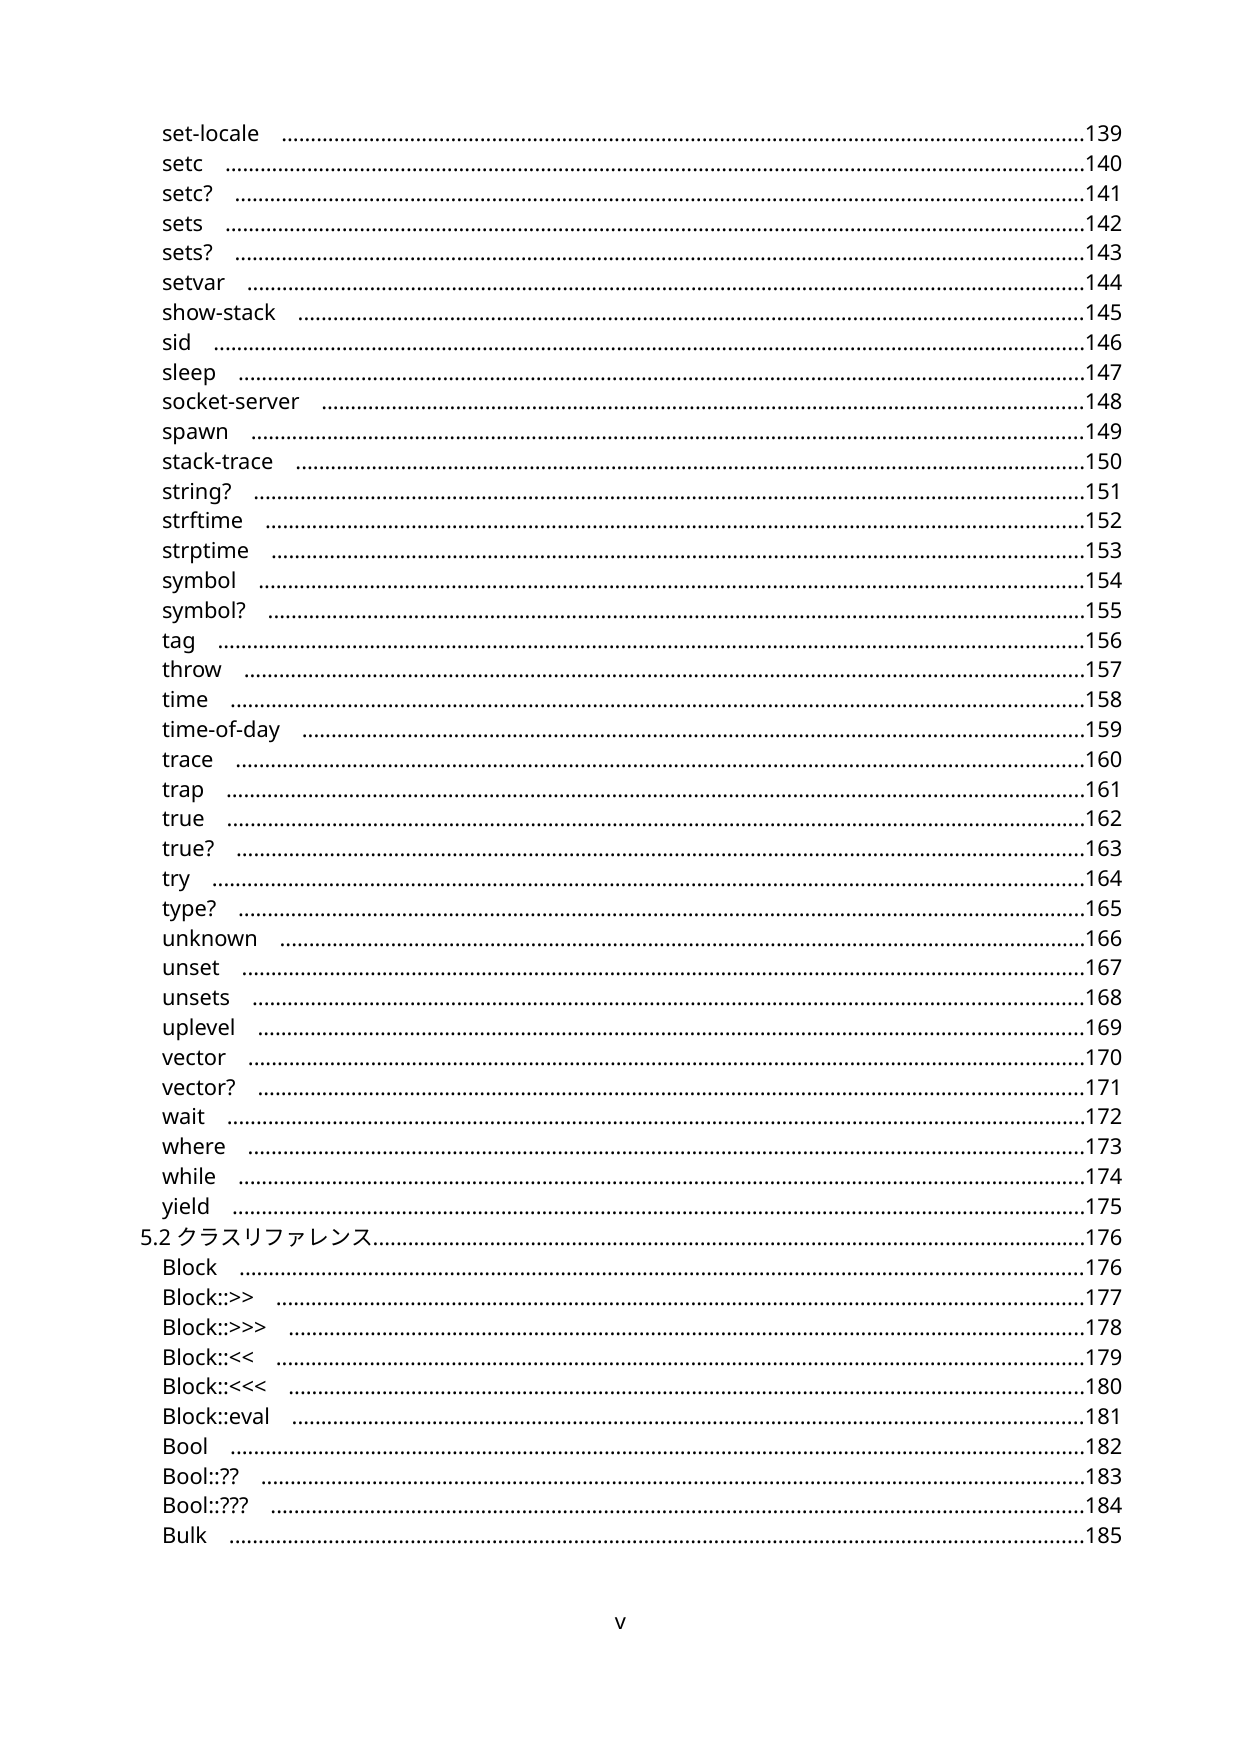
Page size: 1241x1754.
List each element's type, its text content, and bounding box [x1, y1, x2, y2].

text string? 151 [162, 476, 1122, 505]
text tag 156 [162, 624, 1122, 654]
text stack-trace 150 [162, 446, 1122, 476]
text setvar 144 [162, 267, 1122, 297]
text trap 161 [162, 773, 1122, 803]
text socket-server 148 [162, 386, 1122, 416]
text trace 160 [162, 744, 1122, 773]
text unset 167 [162, 952, 1122, 982]
text sets? 143 [162, 237, 1122, 267]
text Bool::?? 183 [162, 1461, 1122, 1491]
text symbol 154 [162, 565, 1122, 595]
text Block 176 [162, 1252, 1122, 1282]
text type? 165 [162, 893, 1122, 922]
text yield 175 [162, 1191, 1122, 1220]
text Block::>>> 178 [162, 1312, 1122, 1342]
text Bulk 185 [162, 1520, 1122, 1550]
text uplevel 169 [162, 1012, 1122, 1042]
text set-locale 139 [162, 118, 1122, 148]
text strptime 153 [162, 535, 1122, 565]
text throw 157 [162, 654, 1122, 684]
text vector? 171 [162, 1071, 1122, 1101]
text try 164 [162, 863, 1122, 893]
text sid 146 [162, 327, 1122, 356]
text vector 170 [162, 1042, 1122, 1071]
text Bool::??? 184 [162, 1491, 1122, 1520]
text unsets 168 [162, 982, 1122, 1012]
text true? 163 [162, 833, 1122, 863]
text 5.2 クラスリファレンス 176 [140, 1220, 1122, 1252]
text while 174 [162, 1161, 1122, 1191]
text time 158 [162, 684, 1122, 714]
text sets 142 [162, 207, 1122, 237]
text setc 140 [162, 148, 1122, 178]
text true 162 [162, 803, 1122, 833]
text Bool 182 [162, 1431, 1122, 1461]
text symbol? 155 [162, 595, 1122, 624]
text unknown 166 [162, 922, 1122, 952]
text setc? 141 [162, 178, 1122, 207]
text Block::>> 177 [162, 1282, 1122, 1312]
text Block::<< 179 [162, 1342, 1122, 1371]
text Block::eval 181 [162, 1401, 1122, 1431]
text spawn 149 [162, 416, 1122, 446]
text show-stack 145 [162, 297, 1122, 327]
text sleep 147 [162, 356, 1122, 386]
text wait 172 [162, 1101, 1122, 1131]
text Block::<<< 180 [162, 1371, 1122, 1401]
text time-of-day 159 [162, 714, 1122, 744]
text where 173 [162, 1131, 1122, 1161]
text strftime 152 [162, 505, 1122, 535]
